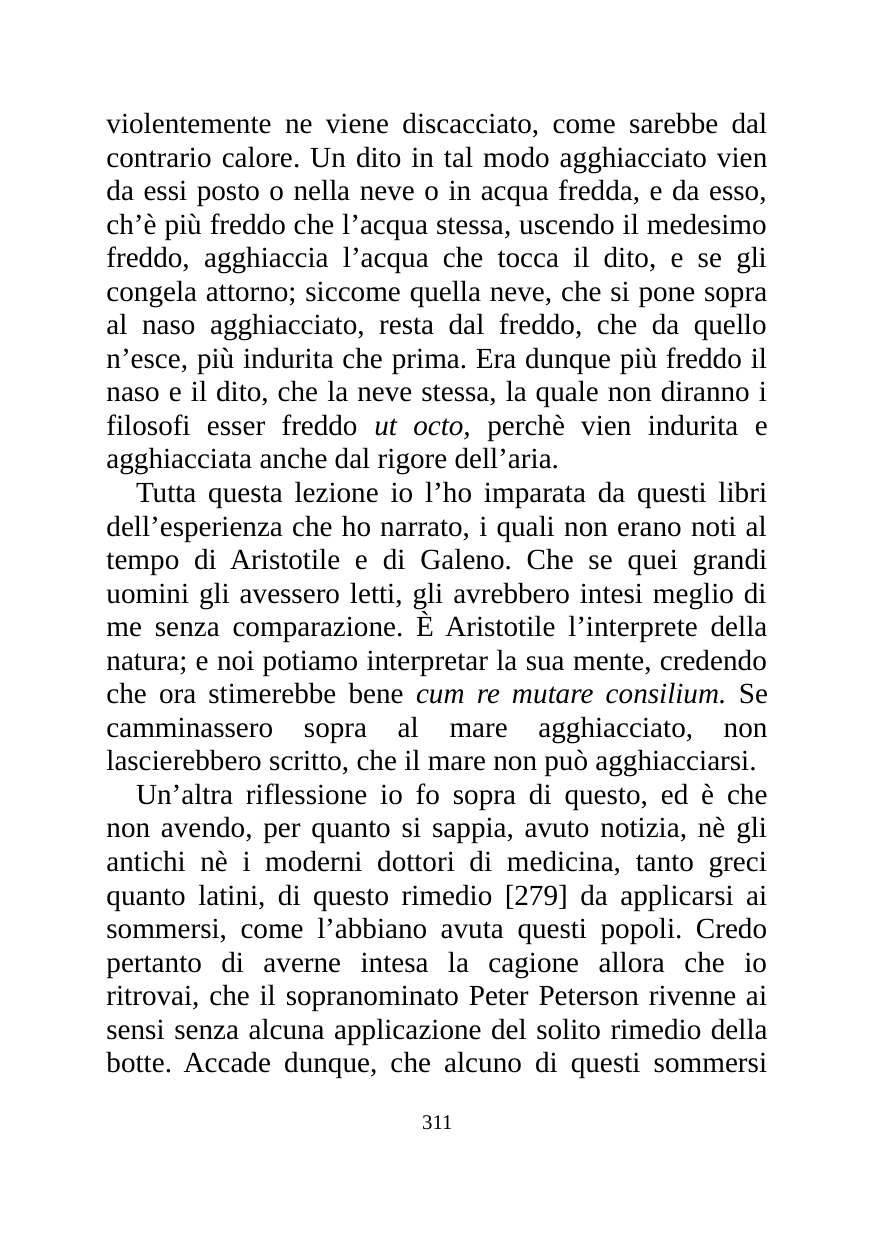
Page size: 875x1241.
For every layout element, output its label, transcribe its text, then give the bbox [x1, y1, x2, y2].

text Un’altra riflessione io fo sopra di questo, ed è che non avendo, per quanto si sappia, avuto notizia, nè gli antichi nè i moderni dottori di medicina, tanto greci quanto latini, di questo rimedio [279] da applicarsi ai sommersi, come l’abbiano avuta questi popoli. Credo pertanto di averne intesa la cagione allora che io ritrovai, che il sopranominato Peter Peterson rivenne ai sensi senza alcuna applicazione del solito rimedio della botte. Accade dunque, che alcuno di questi sommersi [106, 777, 768, 1079]
text Tutta questa lezione io l’ho imparata da questi libri dell’esperienza che ho narrato, i quali non erano noti al tempo di Aristotile e di Galeno. Che se quei grandi uomini gli avessero letti, gli avrebbero intesi meglio di me senza comparazione. È Aristotile l’interprete della natura; e noi potiamo interpretar la sua mente, credendo che ora stimerebbe bene cum re mutare consilium. Se camminassero sopra al mare agghiacciato, non lascierebbero scritto, che il mare non può agghiacciarsi. [106, 475, 768, 777]
text violentemente ne viene discacciato, come sarebbe dal contrario calore. Un dito in tal modo agghiacciato vien da essi posto o nella neve o in acqua fredda, e da esso, ch’è più freddo che l’acqua stessa, uscendo il medesimo freddo, agghiaccia l’acqua che tocca il dito, e se gli congela attorno; siccome quella neve, che si pone sopra al naso agghiacciato, resta dal freddo, che da quello n’esce, più indurita che prima. Era dunque più freddo il naso e il dito, che la neve stessa, la quale non diranno i filosofi esser freddo ut octo, perchè vien indurita e agghiacciata anche dal rigore dell’aria. [106, 106, 768, 475]
